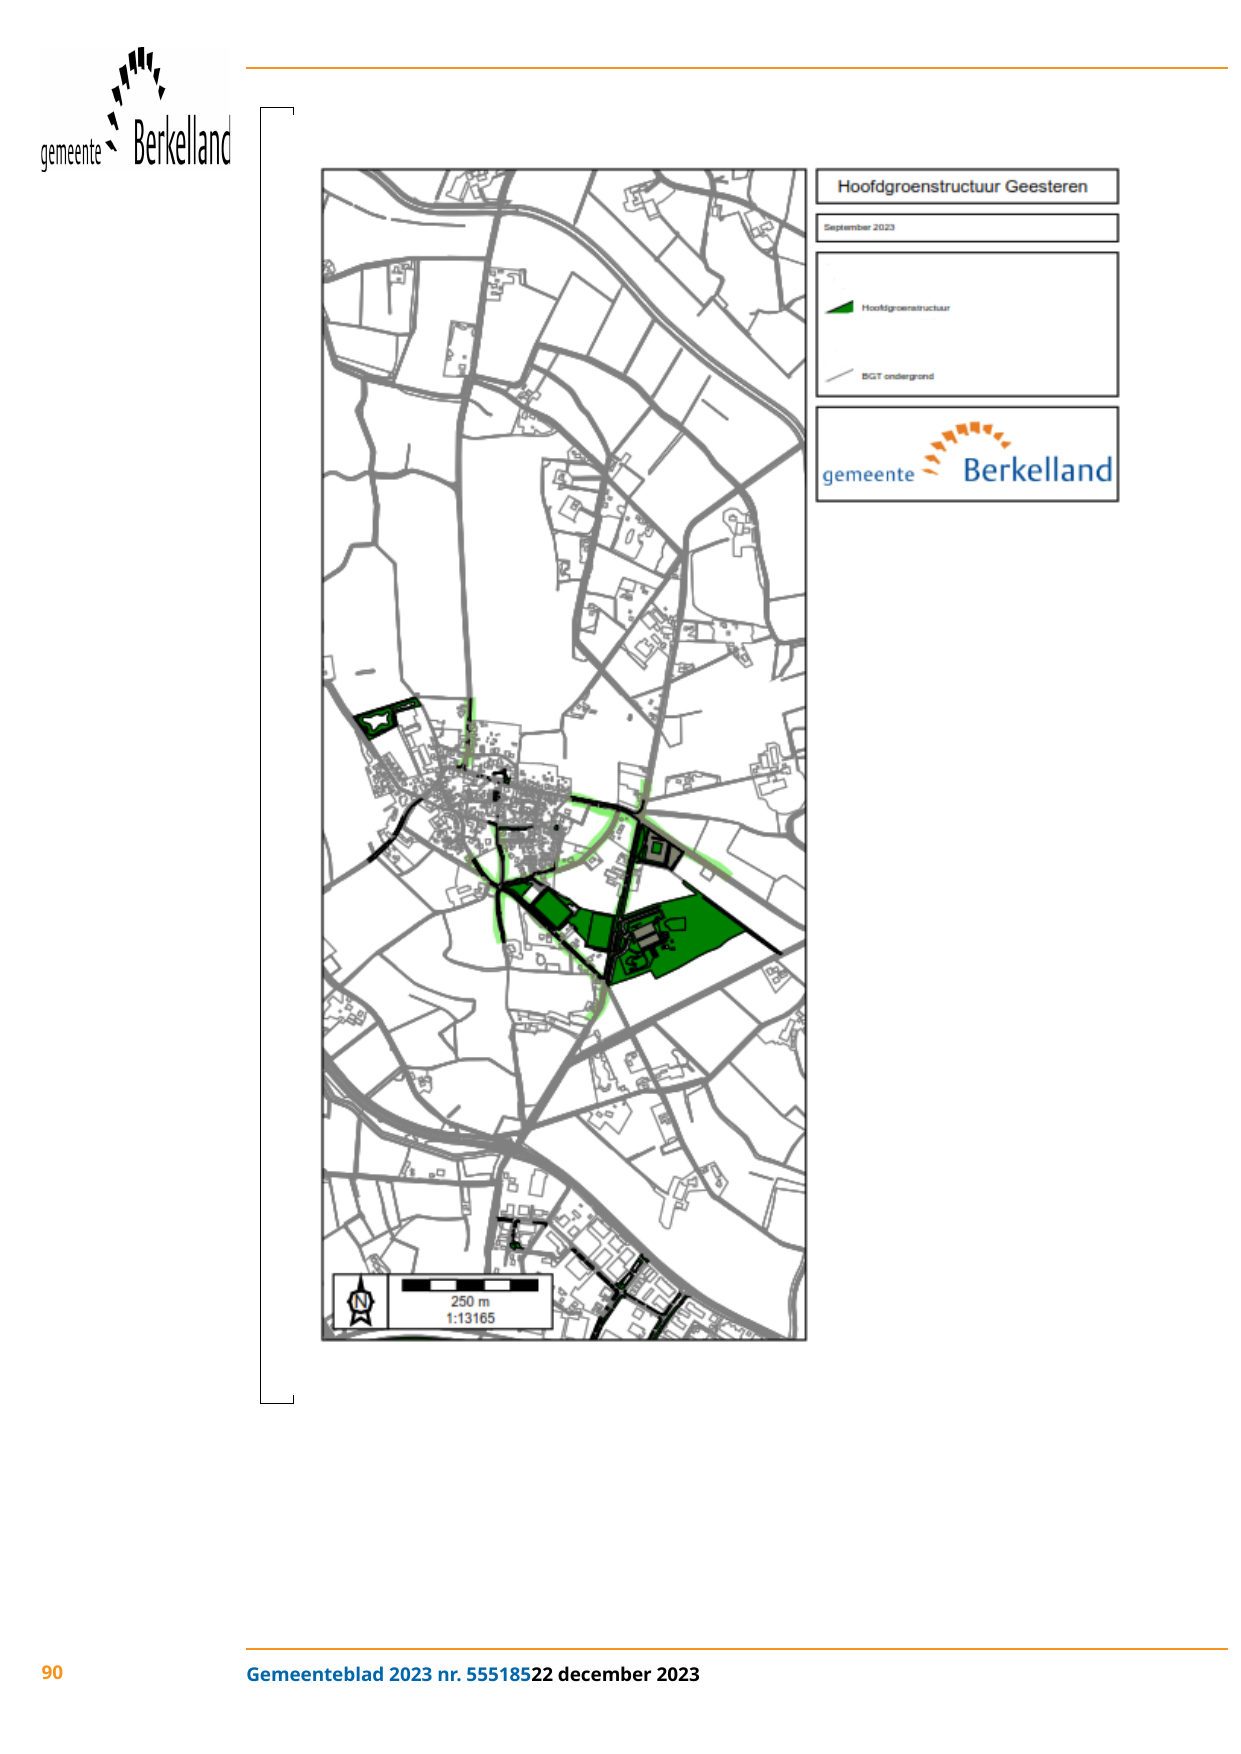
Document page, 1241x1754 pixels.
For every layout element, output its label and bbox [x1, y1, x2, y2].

picture [41, 47, 231, 172]
picture [268, 115, 1173, 1395]
